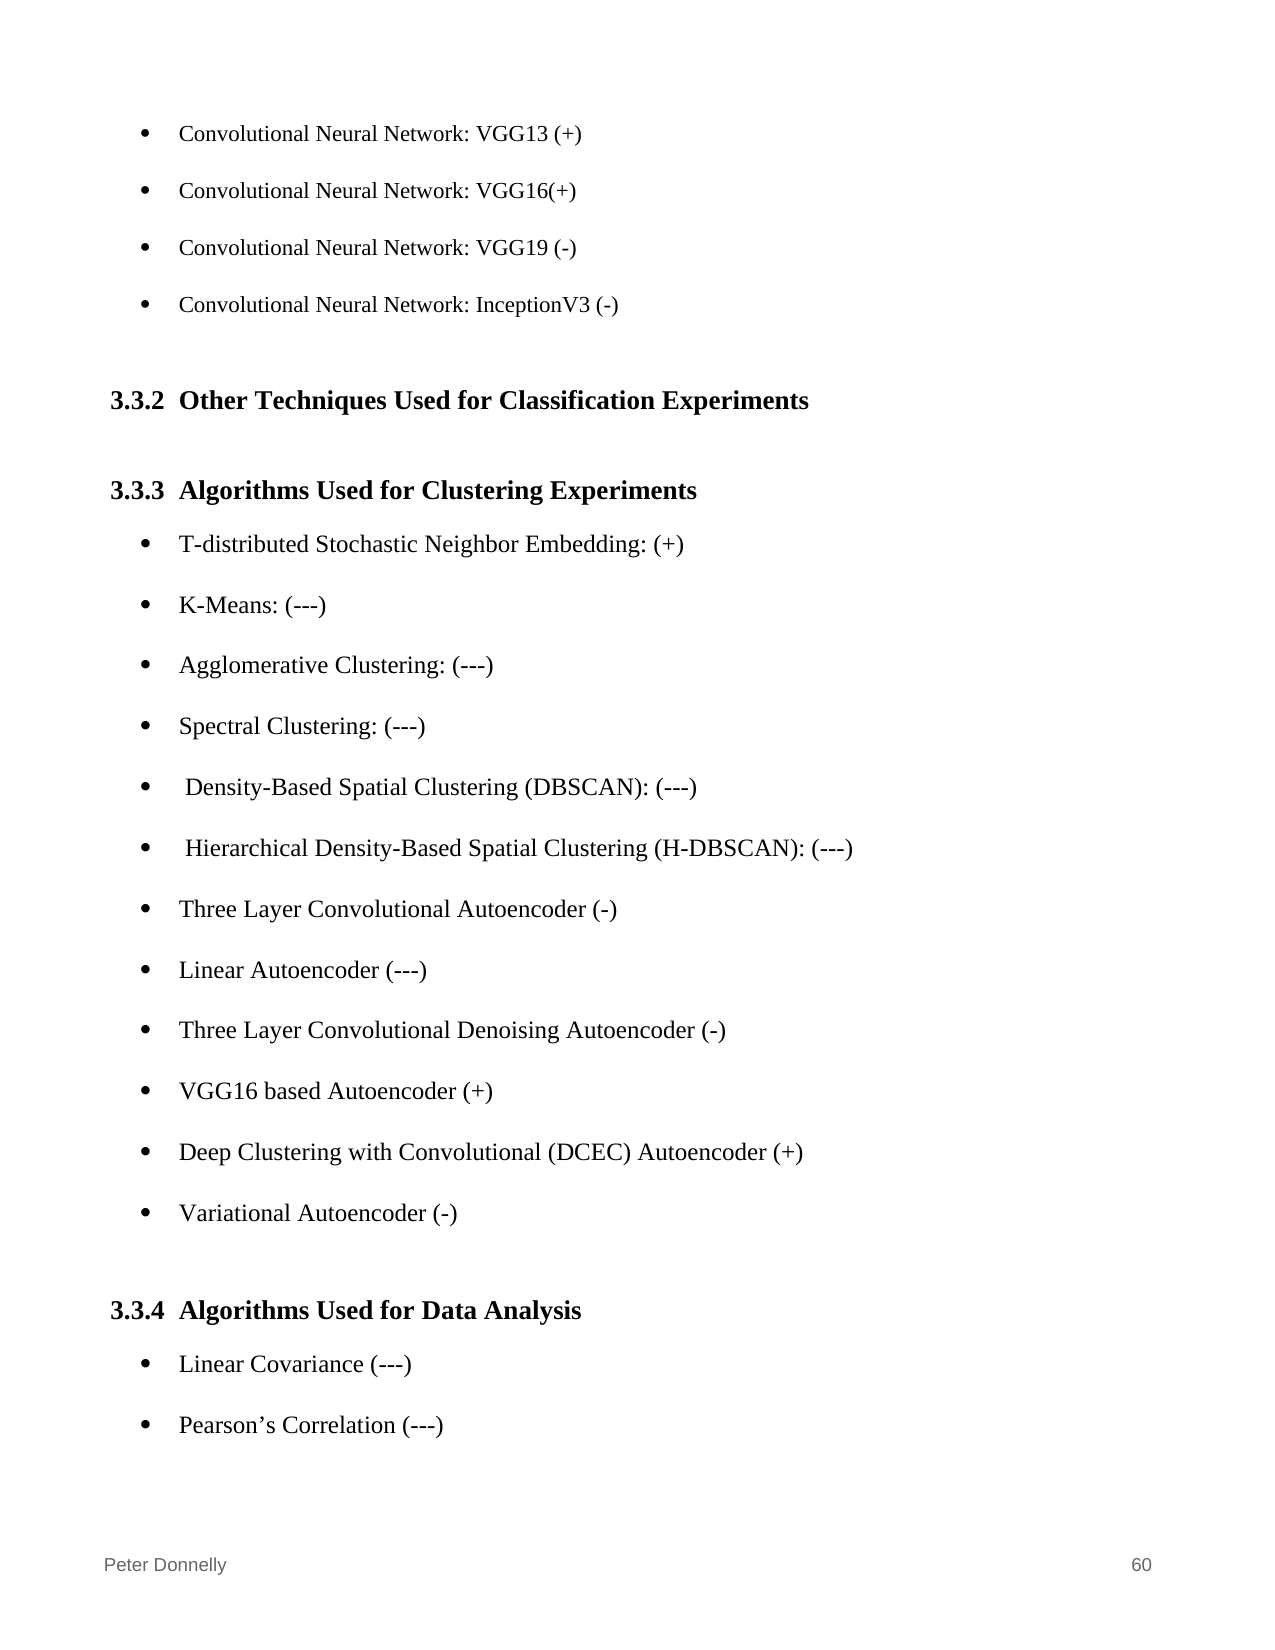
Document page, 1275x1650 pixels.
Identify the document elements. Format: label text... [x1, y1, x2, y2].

list Spectral Clustering: (---) [141, 711, 1181, 740]
list Variational Autoencoder (-) [141, 1198, 1181, 1227]
subtitle Algorithms Used for Data Analysis [103, 1294, 1181, 1326]
list Hierarchical Density-Based Spatial Clustering (H-DBSCAN): (---) [141, 833, 1181, 862]
list Convolutional Neural Network: VGG13 (+) [141, 120, 1181, 146]
list Three Layer Convolutional Autoencoder (-) [141, 894, 1181, 923]
list Pearson’s Correlation (---) [141, 1410, 1181, 1439]
list K-Means: (---) [141, 590, 1181, 618]
list Linear Autoencoder (---) [141, 955, 1181, 983]
subtitle Other Techniques Used for Classification Experiments [103, 384, 1181, 415]
list Convolutional Neural Network: InceptionV3 (-) [141, 291, 1181, 318]
list Deep Clustering with Convolutional (DCEC) Autoencoder (+) [141, 1137, 1181, 1166]
list Convolutional Neural Network: VGG19 (-) [141, 234, 1181, 261]
subtitle Algorithms Used for Clustering Experiments [103, 474, 1181, 505]
list VGG16 based Autoencoder (+) [141, 1076, 1181, 1105]
list T-distributed Stochastic Neighbor Embedding: (+) [141, 529, 1181, 558]
list Three Layer Convolutional Denoising Autoencoder (-) [141, 1016, 1181, 1044]
list Convolutional Neural Network: VGG16(+) [141, 177, 1181, 203]
list Linear Covariance (---) [141, 1349, 1181, 1378]
list Agglomerative Clustering: (---) [141, 651, 1181, 679]
list Density-Based Spatial Clustering (DBSCAN): (---) [141, 772, 1181, 801]
